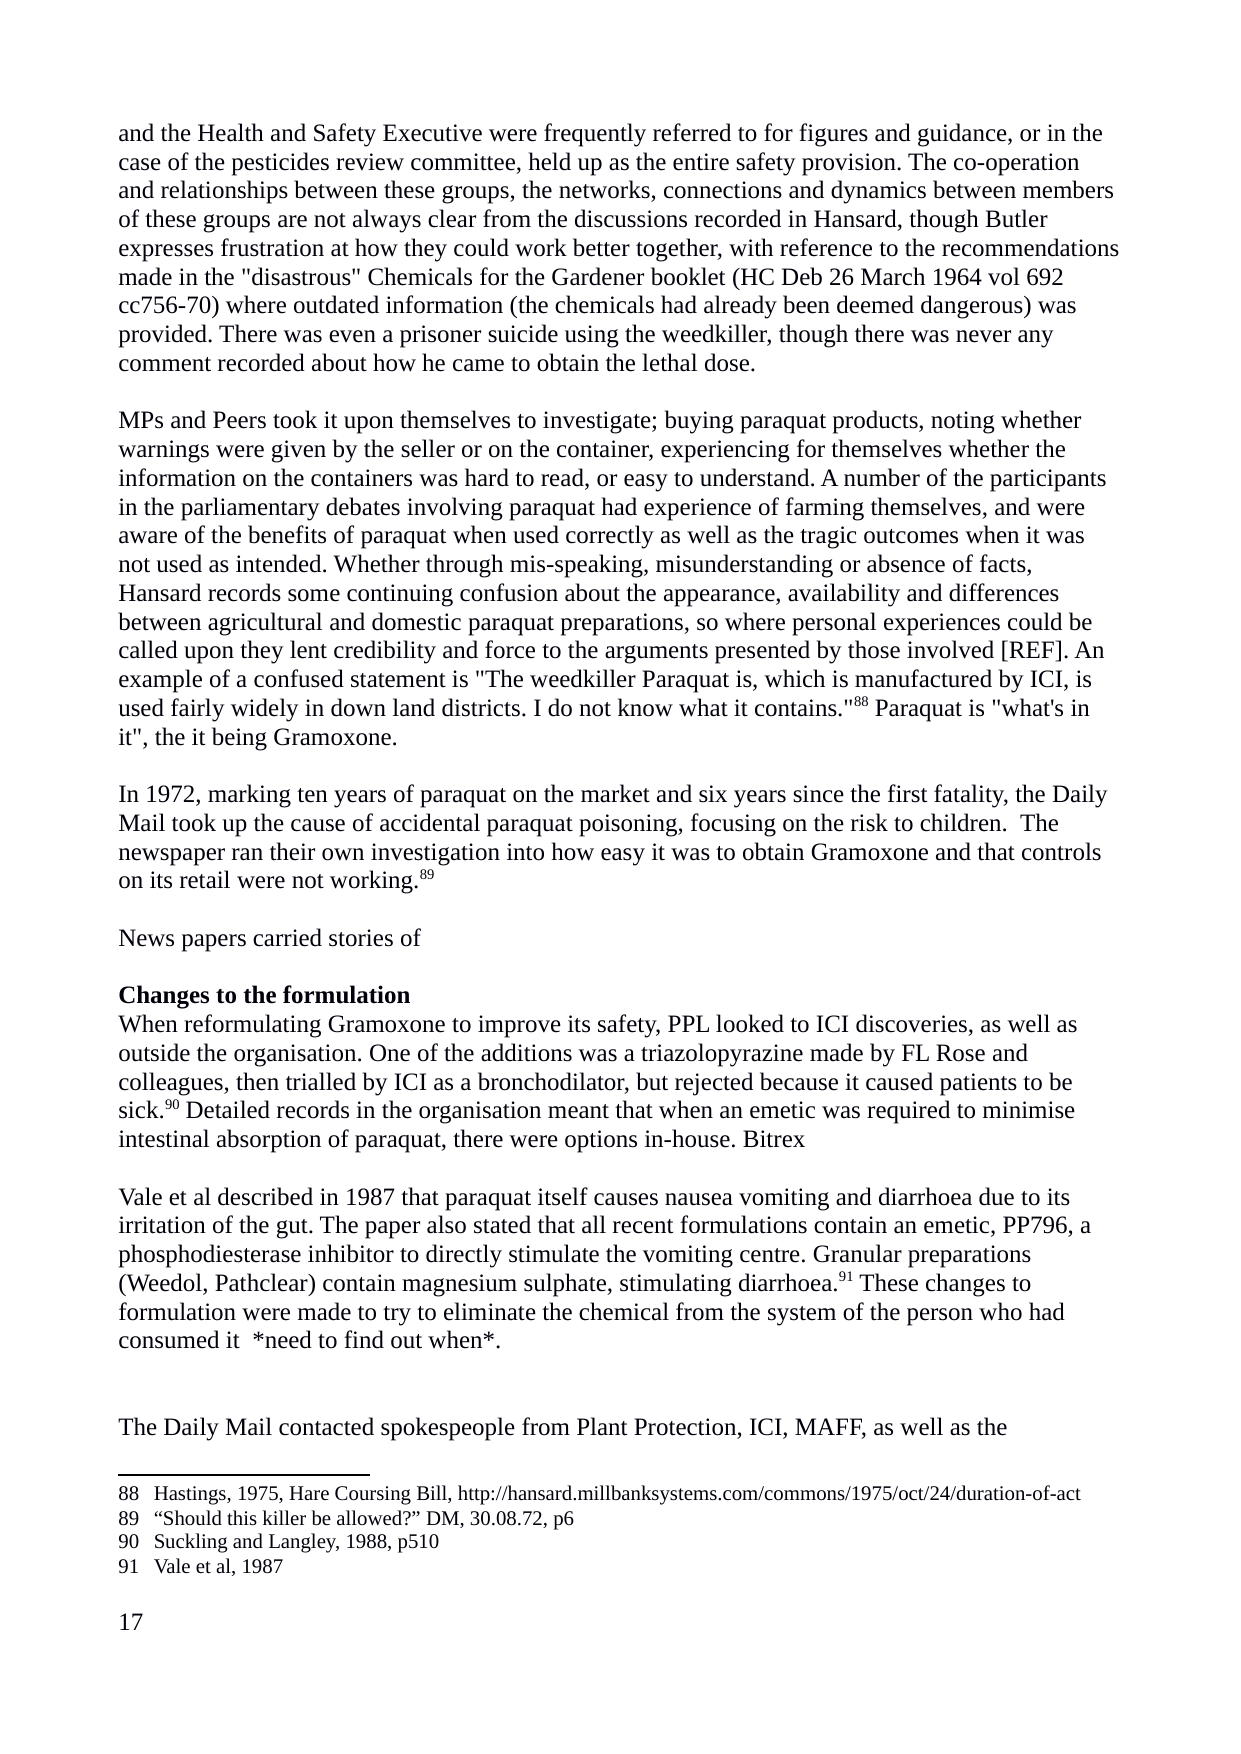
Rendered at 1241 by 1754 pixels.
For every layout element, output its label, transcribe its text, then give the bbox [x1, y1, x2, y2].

text “Should this killer be allowed?” DM, 30.08.72, p6 [118, 1505, 1122, 1529]
text Suckling and Langley, 1988, p510 [118, 1529, 1122, 1553]
text News papers carried stories of [118, 923, 1122, 952]
text MPs and Peers took it upon themselves to investigate; buying paraquat products, noting whether warnings were given by the seller or on the container, experiencing for themselves whether the information on the containers was hard to read, or easy to understand. A number of the participants in the parliamentary debates involving paraquat had experience of farming themselves, and were aware of the benefits of paraquat when used correctly as well as the tragic outcomes when it was not used as intended. Whether through mis-speaking, misunderstanding or absence of facts, Hansard records some continuing confusion about the appearance, availability and differences between agricultural and domestic paraquat preparations, so where personal experiences could be called upon they lent credibility and force to the arguments presented by those involved [REF]. An example of a confused statement is "The weedkiller Paraquat is, which is manufactured by ICI, is used fairly widely in down land districts. I do not know what it contains." Paraquat is "what's in it", the it being Gramoxone. [118, 406, 1122, 751]
text When reformulating Gramoxone to improve its safety, PPL looked to ICI discoveries, as well as outside the organisation. One of the additions was a triazolopyrazine made by FL Rose and colleagues, then trialled by ICI as a bronchodilator, but rejected because it caused patients to be sick. Detailed records in the organisation meant that when an emetic was required to minimise intestinal absorption of paraquat, there were options in-house. Bitrex [118, 1009, 1122, 1153]
text Vale et al, 1987 [118, 1553, 1122, 1578]
text Hastings, 1975, Hare Coursing Bill, http://hansard.millbanksystems.com/commons/1975/oct/24/duration-of-act [118, 1481, 1122, 1505]
text Vale et al described in 1987 that paraquat itself causes nausea vomiting and diarrhoea due to its irritation of the gut. The paper also stated that all recent formulations contain an emetic, PP796, a phosphodiesterase inhibitor to directly stimulate the vomiting centre. Granular preparations (Weedol, Pathclear) contain magnesium sulphate, stimulating diarrhoea. These changes to formulation were made to try to eliminate the chemical from the system of the person who had consumed it *need to find out when*. [118, 1182, 1122, 1354]
text Changes to the formulation [118, 981, 1122, 1009]
text In 1972, marking ten years of paraquat on the market and six years since the first fatality, the Daily Mail took up the cause of accidental paraquat poisoning, focusing on the risk to children. The newspaper ran their own investigation into how easy it was to obtain Gramoxone and that controls on its retail were not working. [118, 779, 1122, 894]
text The Daily Mail contacted spokespeople from Plant Protection, ICI, MAFF, as well as the [118, 1412, 1122, 1441]
text and the Health and Safety Executive were frequently referred to for figures and guidance, or in the case of the pesticides review committee, held up as the entire safety provision. The co-operation and relationships between these groups, the networks, connections and dynamics between members of these groups are not always clear from the discussions recorded in Hansard, though Butler expresses frustration at how they could work better together, with reference to the recommendations made in the "disastrous" Chemicals for the Gardener booklet (HC Deb 26 March 1964 vol 692 cc756-70) where outdated information (the chemicals had already been deemed dangerous) was provided. There was even a prisoner suicide using the weedkiller, though there was never any comment recorded about how he came to obtain the lethal dose. [118, 118, 1122, 377]
